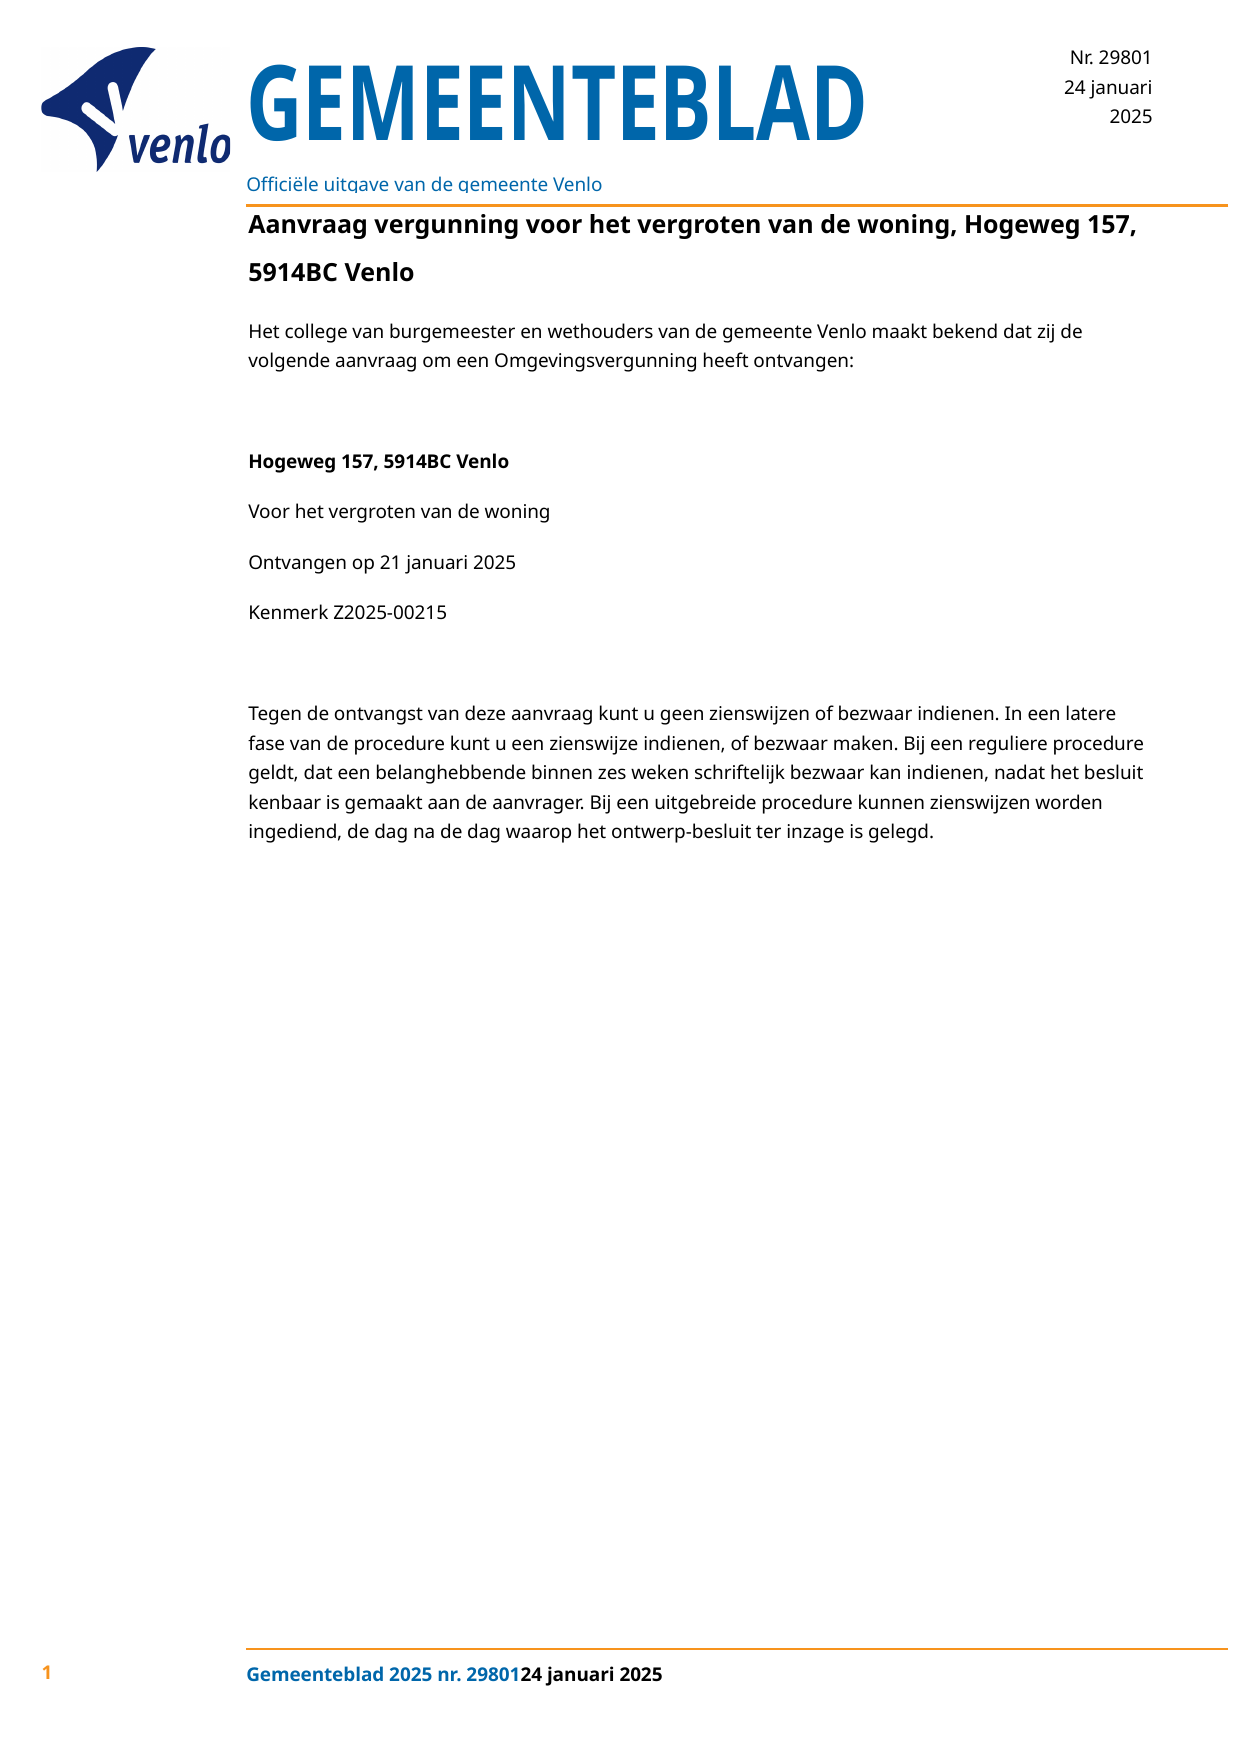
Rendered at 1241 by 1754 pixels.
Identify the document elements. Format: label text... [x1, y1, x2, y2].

text Tegen de ontvangst van deze aanvraag kunt u geen zienswijzen of bezwaar indienen. In een latere fase van de procedure kunt u een zienswijze indienen, of bezwaar maken. Bij een reguliere procedure geldt, dat een belanghebbende binnen zes weken schriftelijk bezwaar kan indienen, nadat het besluit kenbaar is gemaakt aan de aanvrager. Bij een uitgebreide procedure kunnen zienswijzen worden ingediend, de dag na de dag waarop het ontwerp-besluit ter inzage is gelegd. [248, 700, 1152, 844]
picture [41, 47, 231, 172]
text Aanvraag vergunning voor het vergroten van de woning, Hogeweg 157, 5914BC Venlo [248, 207, 1152, 288]
text Hogeweg 157, 5914BC Venlo [248, 448, 1152, 474]
text Voor het vergroten van de woning [248, 499, 1152, 524]
text Ontvangen op 21 januari 2025 [248, 549, 1152, 575]
text Het college van burgemeester en wethouders van de gemeente Venlo maakt bekend dat zij de volgende aanvraag om een Omgevingsvergunning heeft ontvangen: [248, 318, 1152, 373]
text Kenmerk Z2025-00215 [248, 599, 1152, 625]
